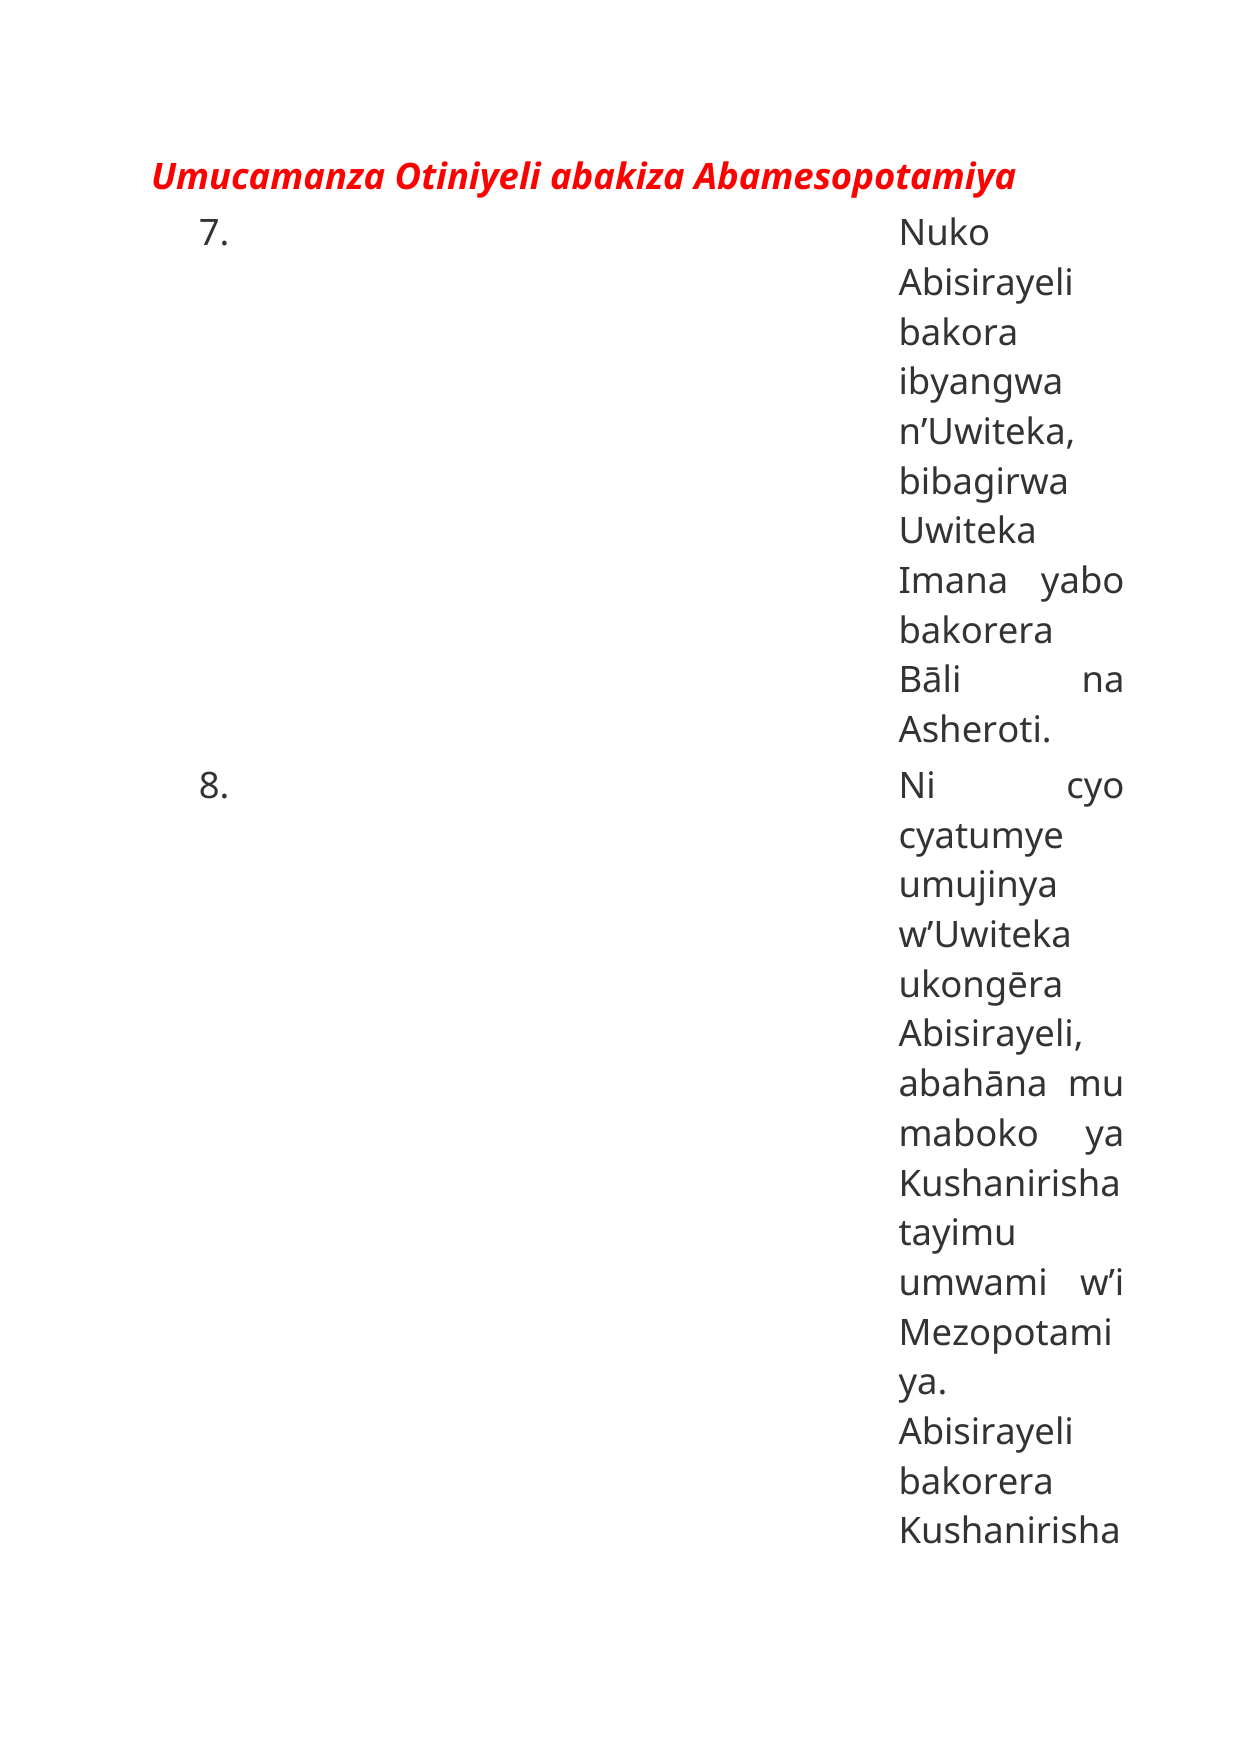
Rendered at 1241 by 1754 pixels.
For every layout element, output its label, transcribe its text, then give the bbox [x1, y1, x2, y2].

table_cell 7. [195, 204, 895, 756]
table_cell [148, 756, 195, 1558]
table_cell 8. [195, 756, 895, 1558]
table_cell Nuko Abisirayeli bakora ibyangwa n’Uwiteka, bibagirwa Uwiteka Imana yabo bakorera Bāli na Asheroti. [895, 204, 1127, 756]
table_cell Ni cyo cyatumye umujinya w’Uwiteka ukongēra Abisirayeli, abahāna mu maboko ya Kushanirishatayimu umwami w’i Mezopotamiya. Abisirayeli bakorera Kushanirisha [895, 756, 1127, 1558]
table_cell [148, 204, 195, 756]
table_cell Umucamanza Otiniyeli abakiza Abamesopotamiya [148, 148, 1127, 203]
